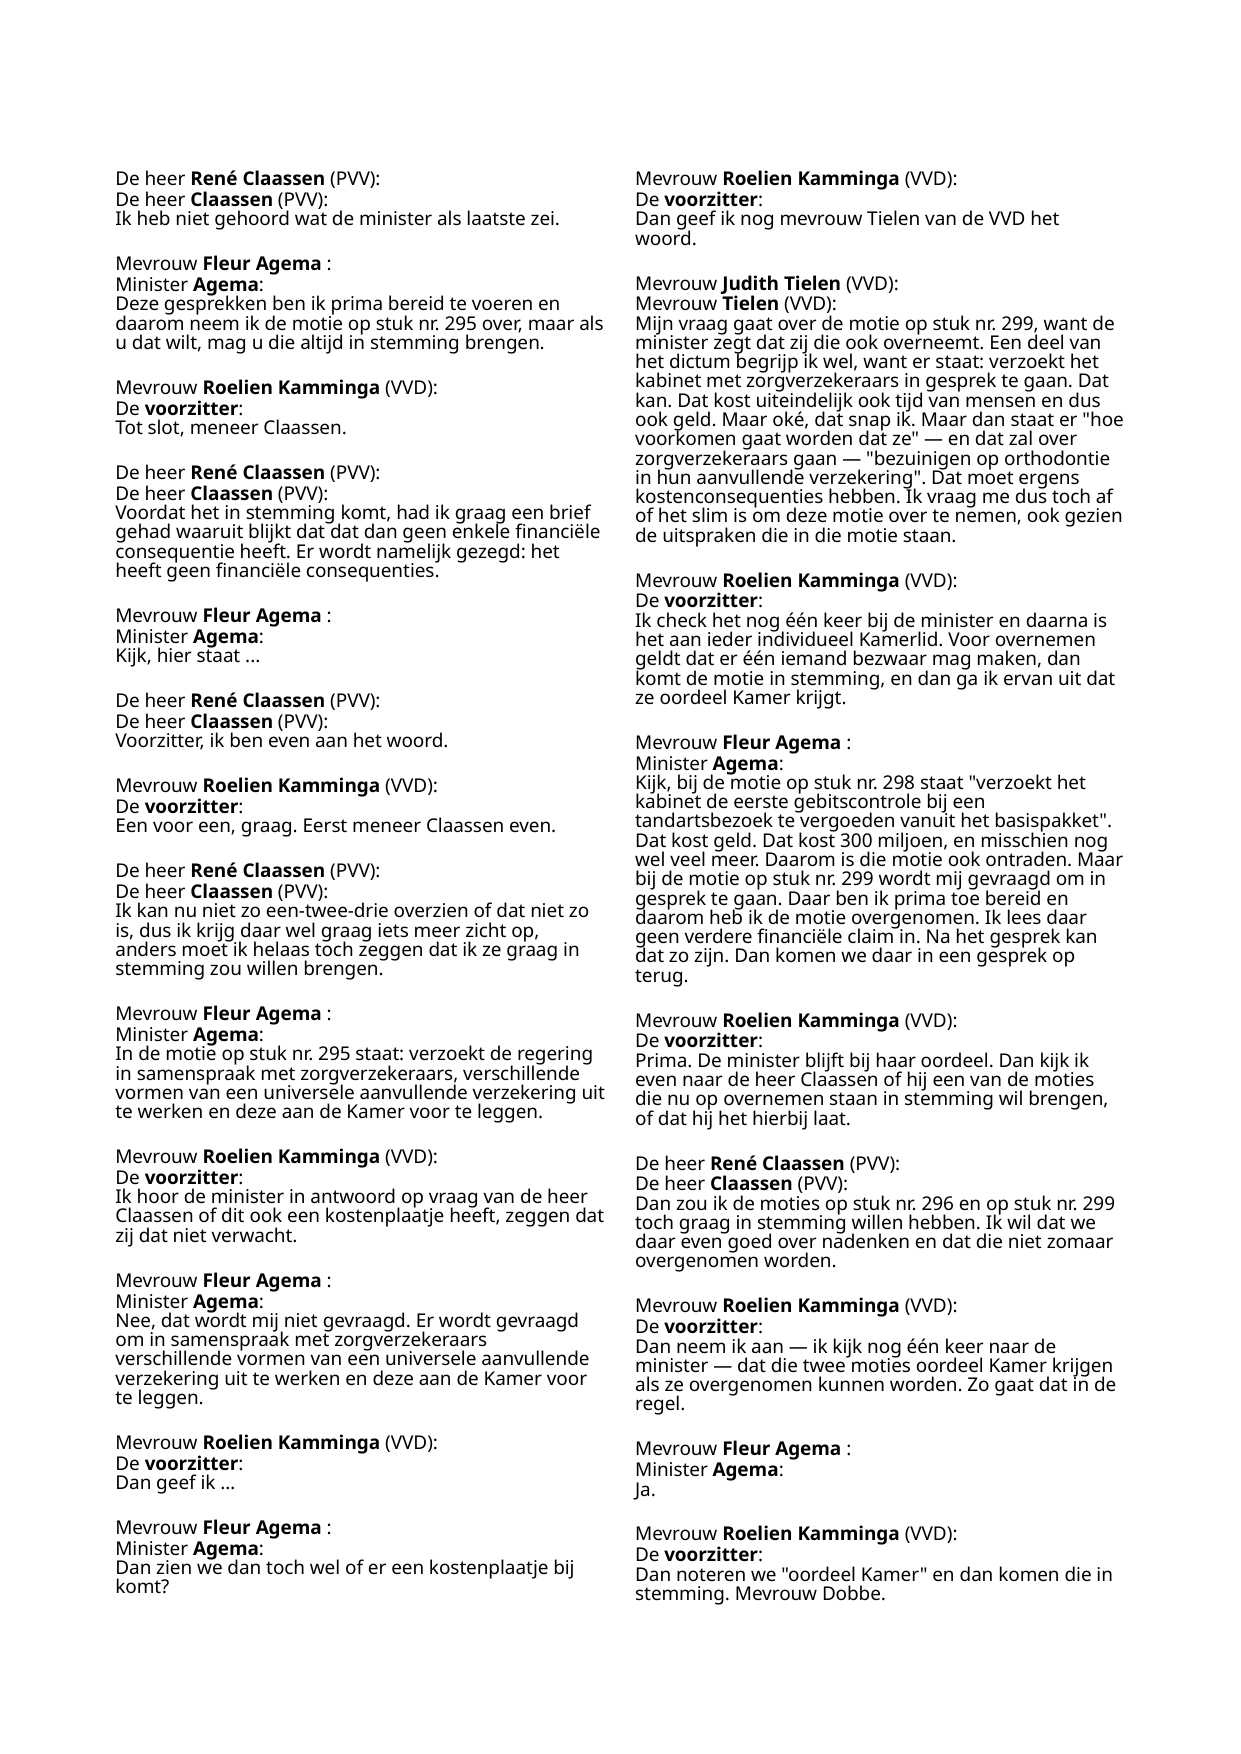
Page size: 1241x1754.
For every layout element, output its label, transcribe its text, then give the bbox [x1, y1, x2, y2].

text Mevrouw Fleur Agema : [115, 1514, 605, 1540]
text De heer René Claassen (PVV): [115, 165, 605, 191]
text Minister Agema: [115, 1540, 605, 1559]
text Tot slot, meneer Claassen. [115, 419, 605, 438]
text Minister Agema: [115, 1026, 605, 1045]
text Mevrouw Tielen (VVD): [635, 295, 1125, 315]
text Deze gesprekken ben ik prima bereid te voeren en daarom neem ik de motie op stuk nr. 295 over, maar als u dat wilt, mag u die altijd in stemming brengen. [115, 295, 605, 353]
text Ik check het nog één keer bij de minister en daarna is het aan ieder individueel Kamerlid. Voor overnemen geldt dat er één iemand bezwaar mag maken, dan komt de motie in stemming, en dan ga ik ervan uit dat ze oordeel Kamer krijgt. [635, 612, 1125, 708]
text Minister Agema: [635, 755, 1125, 774]
text Mevrouw Roelien Kamminga (VVD): [115, 772, 605, 798]
text Mevrouw Fleur Agema : [635, 729, 1125, 755]
text Kijk, hier staat ... [115, 647, 605, 666]
text De heer René Claassen (PVV): [115, 857, 605, 883]
text De voorzitter: [115, 400, 605, 419]
text De voorzitter: [115, 1455, 605, 1474]
text Mevrouw Roelien Kamminga (VVD): [635, 1293, 1125, 1318]
text De voorzitter: [635, 1318, 1125, 1338]
text Dan noteren we "oordeel Kamer" en dan komen die in stemming. Mevrouw Dobbe. [635, 1566, 1125, 1604]
text Mevrouw Roelien Kamminga (VVD): [115, 1143, 605, 1169]
text De voorzitter: [115, 798, 605, 817]
text In de motie op stuk nr. 295 staat: verzoekt de regering in samenspraak met zorgverzekeraars, verschillende vormen van een universele aanvullende verzekering uit te werken en deze aan de Kamer voor te leggen. [115, 1045, 605, 1122]
text Mevrouw Roelien Kamminga (VVD): [635, 567, 1125, 592]
text Dan geef ik … [115, 1474, 605, 1493]
text De heer Claassen (PVV): [635, 1175, 1125, 1195]
text Mevrouw Roelien Kamminga (VVD): [635, 165, 1125, 191]
text Mevrouw Roelien Kamminga (VVD): [115, 1429, 605, 1455]
text Mevrouw Roelien Kamminga (VVD): [635, 1521, 1125, 1546]
text Ik kan nu niet zo een-twee-drie overzien of dat niet zo is, dus ik krijg daar wel graag iets meer zicht op, anders moet ik helaas toch zeggen dat ik ze graag in stemming zou willen brengen. [115, 902, 605, 979]
text De heer Claassen (PVV): [115, 713, 605, 732]
text Mevrouw Roelien Kamminga (VVD): [115, 374, 605, 400]
text Minister Agema: [635, 1461, 1125, 1481]
text De heer Claassen (PVV): [115, 191, 605, 210]
text Minister Agema: [115, 276, 605, 295]
text Dan zien we dan toch wel of er een kostenplaatje bij komt? [115, 1559, 605, 1598]
text De heer René Claassen (PVV): [635, 1150, 1125, 1175]
text De voorzitter: [635, 1546, 1125, 1566]
text Mevrouw Roelien Kamminga (VVD): [635, 1007, 1125, 1032]
text De voorzitter: [635, 1032, 1125, 1052]
text Mevrouw Fleur Agema : [115, 250, 605, 276]
text Mijn vraag gaat over de motie op stuk nr. 299, want de minister zegt dat zij die ook overneemt. Een deel van het dictum begrijp ik wel, want er staat: verzoekt het kabinet met zorgverzekeraars in gesprek te gaan. Dat kan. Dat kost uiteindelijk ook tijd van mensen en dus ook geld. Maar oké, dat snap ik. Maar dan staat er "hoe voorkomen gaat worden dat ze" — en dat zal over zorgverzekeraars gaan — "bezuinigen op orthodontie in hun aanvullende verzekering". Dat moet ergens kostenconsequenties hebben. Ik vraag me dus toch af of het slim is om deze motie over te nemen, ook gezien de uitspraken die in die motie staan. [635, 315, 1125, 546]
text De heer René Claassen (PVV): [115, 459, 605, 485]
text De heer Claassen (PVV): [115, 485, 605, 504]
text Ik heb niet gehoord wat de minister als laatste zei. [115, 210, 605, 229]
text Ik hoor de minister in antwoord op vraag van de heer Claassen of dit ook een kostenplaatje heeft, zeggen dat zij dat niet verwacht. [115, 1188, 605, 1246]
text Prima. De minister blijft bij haar oordeel. Dan kijk ik even naar de heer Claassen of hij een van de moties die nu op overnemen staan in stemming wil brengen, of dat hij het hierbij laat. [635, 1052, 1125, 1129]
text Mevrouw Fleur Agema : [115, 1000, 605, 1026]
text Kijk, bij de motie op stuk nr. 298 staat "verzoekt het kabinet de eerste gebitscontrole bij een tandartsbezoek te vergoeden vanuit het basispakket". Dat kost geld. Dat kost 300 miljoen, en misschien nog wel veel meer. Daarom is die motie ook ontraden. Maar bij de motie op stuk nr. 299 wordt mij gevraagd om in gesprek te gaan. Daar ben ik prima toe bereid en daarom heb ik de motie overgenomen. Ik lees daar geen verdere financiële claim in. Na het gesprek kan dat zo zijn. Dan komen we daar in een gesprek op terug. [635, 774, 1125, 986]
text De voorzitter: [635, 191, 1125, 210]
text Mevrouw Fleur Agema : [115, 602, 605, 628]
text Voorzitter, ik ben even aan het woord. [115, 732, 605, 751]
text Dan geef ik nog mevrouw Tielen van de VVD het woord. [635, 210, 1125, 249]
text Minister Agema: [115, 1293, 605, 1312]
text De heer Claassen (PVV): [115, 883, 605, 902]
text De voorzitter: [115, 1169, 605, 1188]
text Nee, dat wordt mij niet gevraagd. Er wordt gevraagd om in samenspraak met zorgverzekeraars verschillende vormen van een universele aanvullende verzekering uit te werken en deze aan de Kamer voor te leggen. [115, 1312, 605, 1408]
text Een voor een, graag. Eerst meneer Claassen even. [115, 817, 605, 837]
text Dan neem ik aan — ik kijk nog één keer naar de minister — dat die twee moties oordeel Kamer krijgen als ze overgenomen kunnen worden. Zo gaat dat in de regel. [635, 1338, 1125, 1415]
text Mevrouw Fleur Agema : [635, 1436, 1125, 1461]
text Ja. [635, 1481, 1125, 1500]
text Voordat het in stemming komt, had ik graag een brief gehad waaruit blijkt dat dat dan geen enkele financiële consequentie heeft. Er wordt namelijk gezegd: het heeft geen financiële consequenties. [115, 504, 605, 581]
text Mevrouw Judith Tielen (VVD): [635, 270, 1125, 295]
text Mevrouw Fleur Agema : [115, 1267, 605, 1293]
text Dan zou ik de moties op stuk nr. 296 en op stuk nr. 299 toch graag in stemming willen hebben. Ik wil dat we daar even goed over nadenken en dat die niet zomaar overgenomen worden. [635, 1195, 1125, 1272]
text Minister Agema: [115, 628, 605, 647]
text De voorzitter: [635, 592, 1125, 612]
text De heer René Claassen (PVV): [115, 687, 605, 713]
